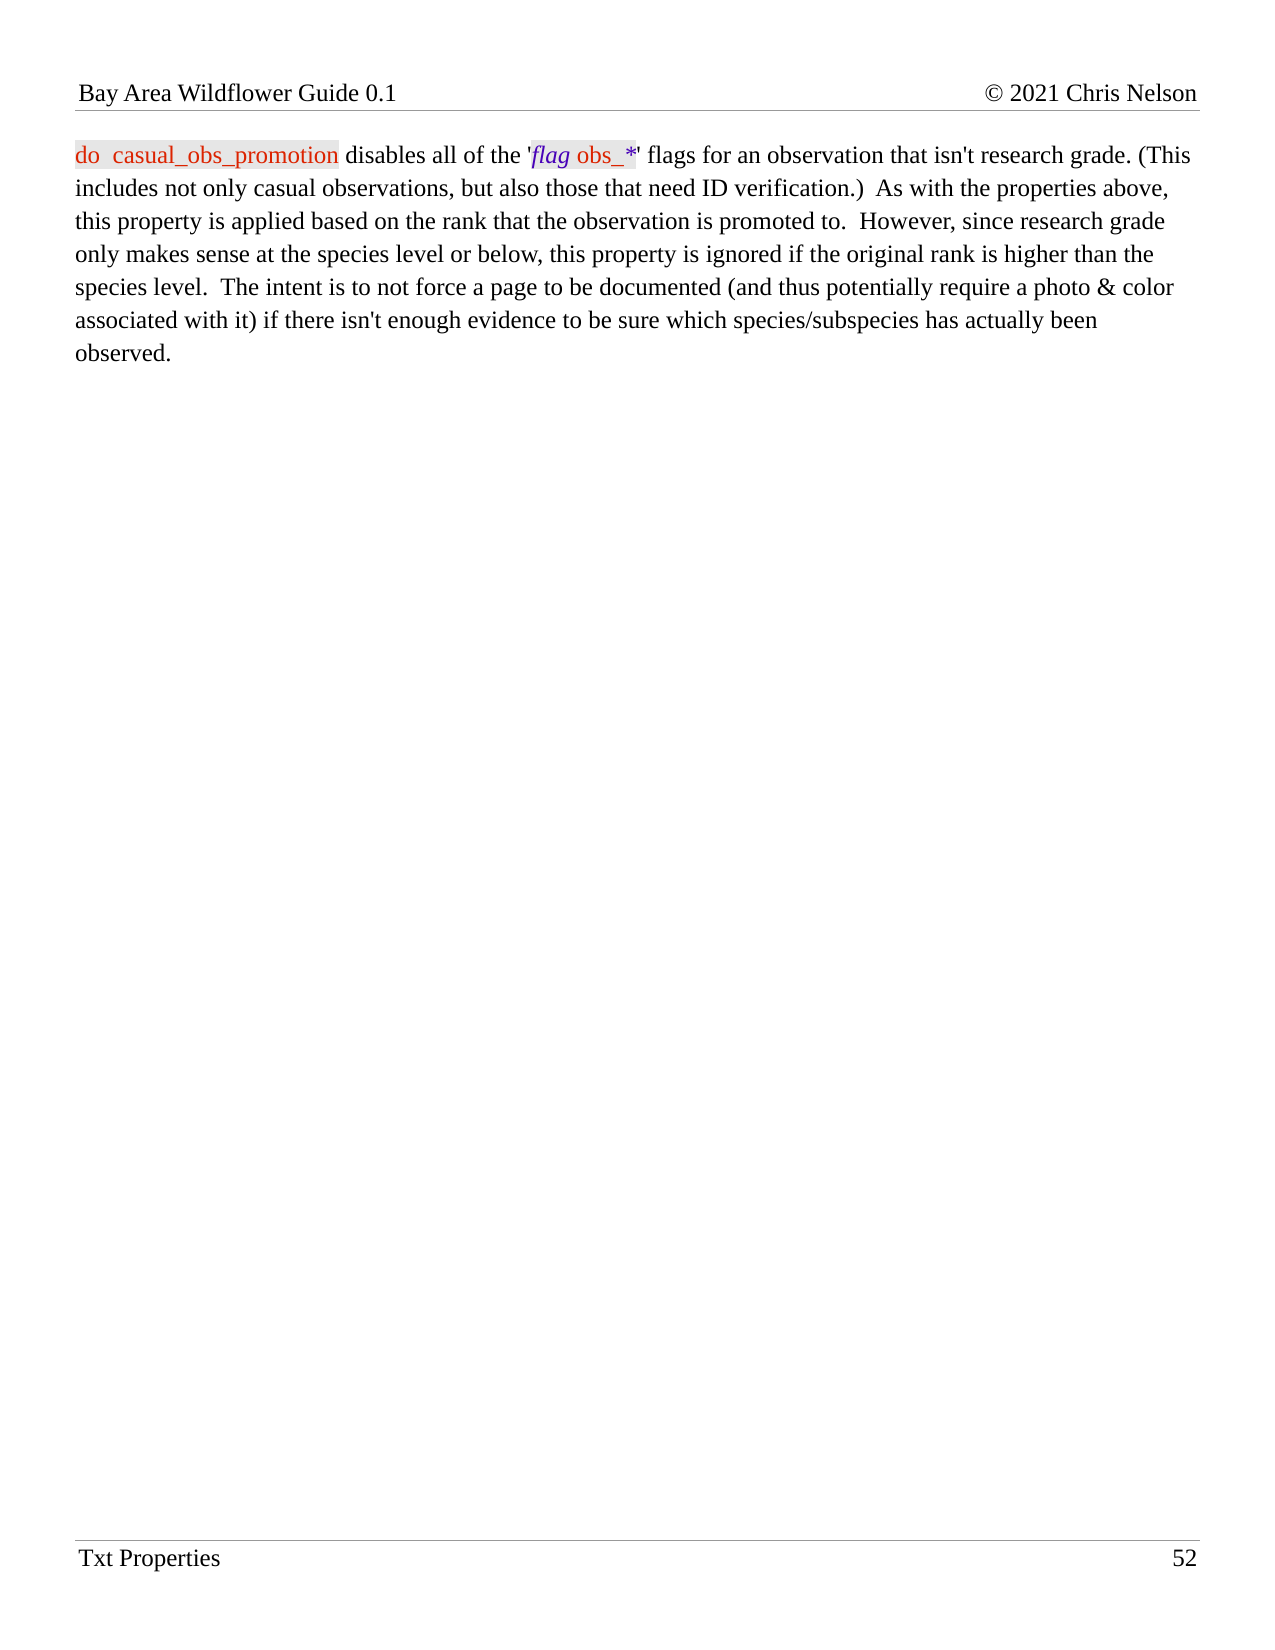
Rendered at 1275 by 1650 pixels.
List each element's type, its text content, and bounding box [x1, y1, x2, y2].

text do casual_obs_promotion disables all of the 'flag obs_*' flags for an observation that isn't research grade. (This includes not only casual observations, but also those that need ID verification.) As with the properties above, this property is applied based on the rank that the observation is promoted to. However, since research grade only makes sense at the species level or below, this property is ignored if the original rank is higher than the species level. The intent is to not force a page to be documented (and thus potentially require a photo & color associated with it) if there isn't enough evidence to be sure which species/subspecies has actually been observed. [75, 140, 1200, 367]
